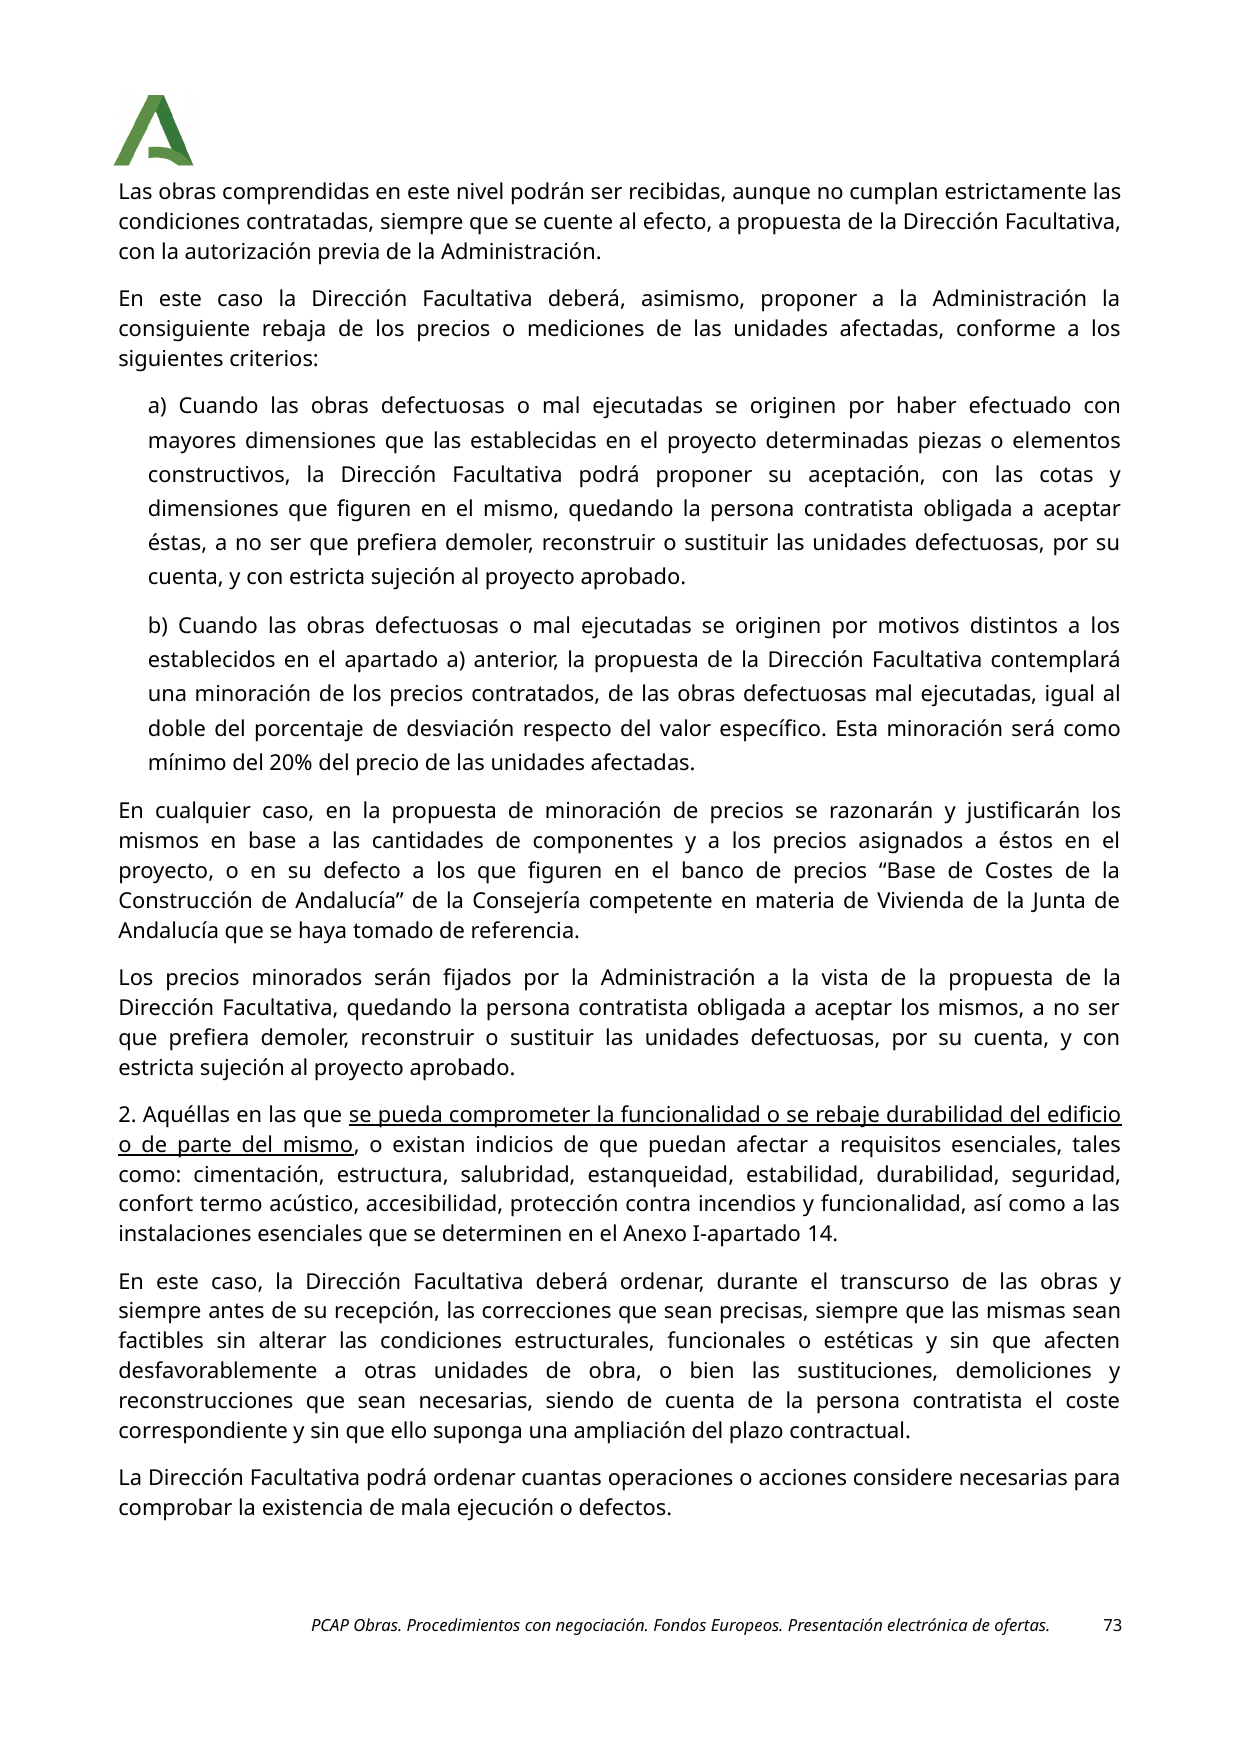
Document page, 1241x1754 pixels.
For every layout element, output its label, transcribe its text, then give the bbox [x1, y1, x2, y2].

text En cualquier caso, en la propuesta de minoración de precios se razonarán y justificarán los mismos en base a las cantidades de componentes y a los precios asignados a éstos en el proyecto, o en su defecto a los que figuren en el banco de precios “Base de Costes de la Construcción de Andalucía” de la Consejería competente en materia de Vivienda de la Junta de Andalucía que se haya tomado de referencia. [118, 796, 1122, 944]
text En este caso la Dirección Facultativa deberá, asimismo, proponer a la Administración la consiguiente rebaja de los precios o mediciones de las unidades afectadas, conforme a los siguientes criterios: [118, 283, 1122, 373]
text b) Cuando las obras defectuosas o mal ejecutadas se originen por motivos distintos a los establecidos en el apartado a) anterior, la propuesta de la Dirección Facultativa contemplará una minoración de los precios contratados, de las obras defectuosas mal ejecutadas, igual al doble del porcentaje de desviación respecto del valor específico. Esta minoración será como mínimo del 20% del precio de las unidades afectadas. [148, 610, 1122, 777]
text Los precios minorados serán fijados por la Administración a la vista de la propuesta de la Dirección Facultativa, quedando la persona contratista obligada a aceptar los mismos, a no ser que prefiera demoler, reconstruir o sustituir las unidades defectuosas, por su cuenta, y con estricta sujeción al proyecto aprobado. [118, 962, 1122, 1081]
text Las obras comprendidas en este nivel podrán ser recibidas, aunque no cumplan estrictamente las condiciones contratadas, siempre que se cuente al efecto, a propuesta de la Dirección Facultativa, con la autorización previa de la Administración. [118, 176, 1122, 266]
text 2. Aquéllas en las que se pueda comprometer la funcionalidad o se rebaje durabilidad del edificio o de parte del mismo, o existan indicios de que puedan afectar a requisitos esenciales, tales como: cimentación, estructura, salubridad, estanqueidad, estabilidad, durabilidad, seguridad, confort termo acústico, accesibilidad, protección contra incendios y funcionalidad, así como a las instalaciones esenciales que se determinen en el Anexo I-apartado 14. [118, 1099, 1122, 1248]
text En este caso, la Dirección Facultativa deberá ordenar, durante el transcurso de las obras y siempre antes de su recepción, las correcciones que sean precisas, siempre que las mismas sean factibles sin alterar las condiciones estructurales, funcionales o estéticas y sin que afecten desfavorablemente a otras unidades de obra, o bien las sustituciones, demoliciones y reconstrucciones que sean necesarias, siendo de cuenta de la persona contratista el coste correspondiente y sin que ello suponga una ampliación del plazo contractual. [118, 1266, 1122, 1444]
picture [109, 90, 198, 170]
text La Dirección Facultativa podrá ordenar cuantas operaciones o acciones considere necesarias para comprobar la existencia de mala ejecución o defectos. [118, 1462, 1122, 1522]
text a) Cuando las obras defectuosas o mal ejecutadas se originen por haber efectuado con mayores dimensiones que las establecidas en el proyecto determinadas piezas o elementos constructivos, la Dirección Facultativa podrá proponer su aceptación, con las cotas y dimensiones que figuren en el mismo, quedando la persona contratista obligada a aceptar éstas, a no ser que prefiera demoler, reconstruir o sustituir las unidades defectuosas, por su cuenta, y con estricta sujeción al proyecto aprobado. [148, 391, 1122, 591]
